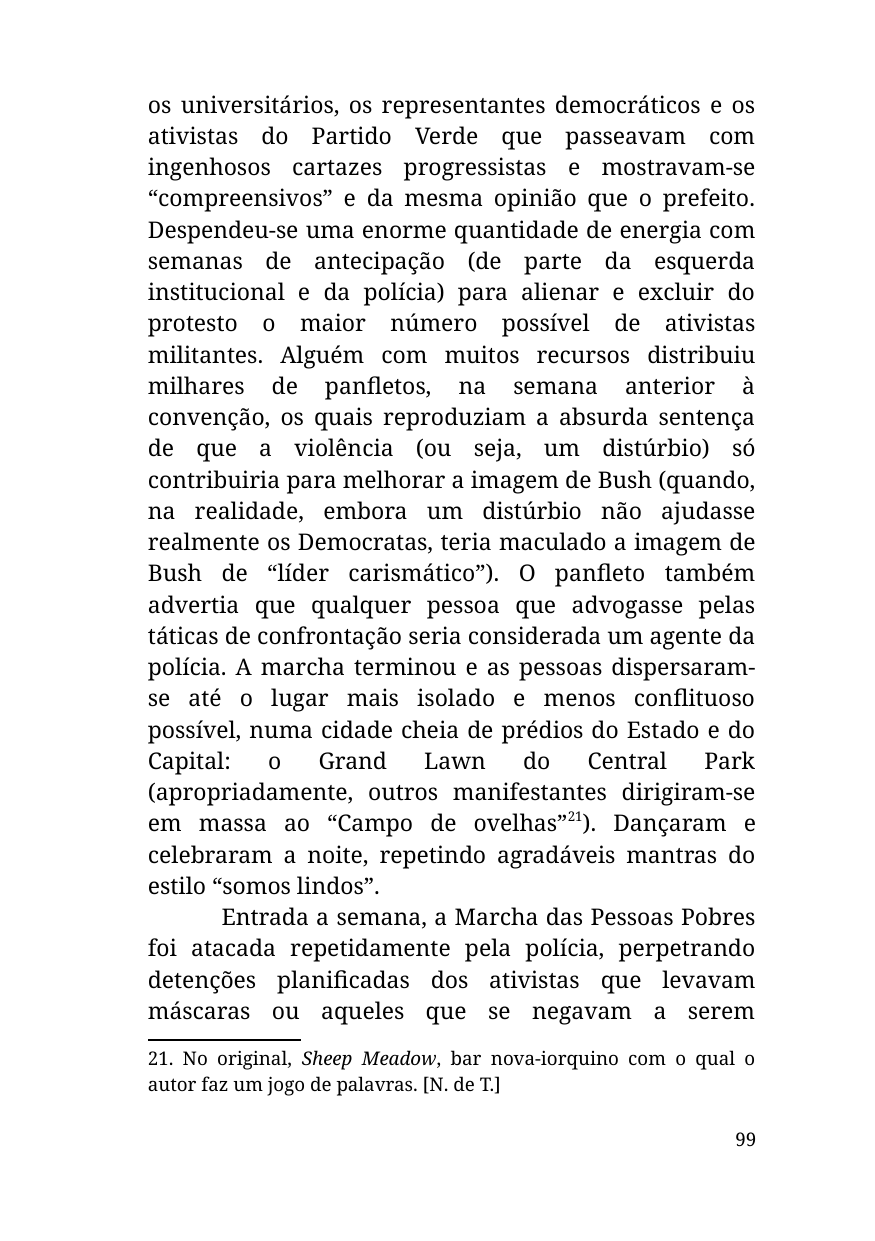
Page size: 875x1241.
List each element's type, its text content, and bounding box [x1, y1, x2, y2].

text . No original, Sheep Meadow, bar nova-iorquino com o qual o autor faz um jogo de palavras. [N. de T.] [148, 1046, 756, 1097]
text os universitários, os representantes democráticos e os ativistas do Partido Verde que passeavam com ingenhosos cartazes progressistas e mostravam-se “compreensivos” e da mesma opinião que o prefeito. Despendeu-se uma enorme quantidade de energia com semanas de antecipação (de parte da esquerda institucional e da polícia) para alienar e excluir do protesto o maior número possível de ativistas militantes. Alguém com muitos recursos distribuiu milhares de panfletos, na semana anterior à convenção, os quais reproduziam a absurda sentença de que a violência (ou seja, um distúrbio) só contribuiria para melhorar a imagem de Bush (quando, na realidade, embora um distúrbio não ajudasse realmente os Democratas, teria maculado a imagem de Bush de “líder carismático”). O panfleto também advertia que qualquer pessoa que advogasse pelas táticas de confrontação seria considerada um agente da polícia. A marcha terminou e as pessoas dispersaram-se até o lugar mais isolado e menos conflituoso possível, numa cidade cheia de prédios do Estado e do Capital: o Grand Lawn do Central Park (apropriadamente, outros manifestantes dirigiram-se em massa ao “Campo de ovelhas”). Dançaram e celebraram a noite, repetindo agradáveis mantras do estilo “somos lindos”. [148, 88, 756, 901]
text Entrada a semana, a Marcha das Pessoas Pobres foi atacada repetidamente pela polícia, perpetrando detenções planificadas dos ativistas que levavam máscaras ou aqueles que se negavam a serem [148, 901, 756, 1026]
